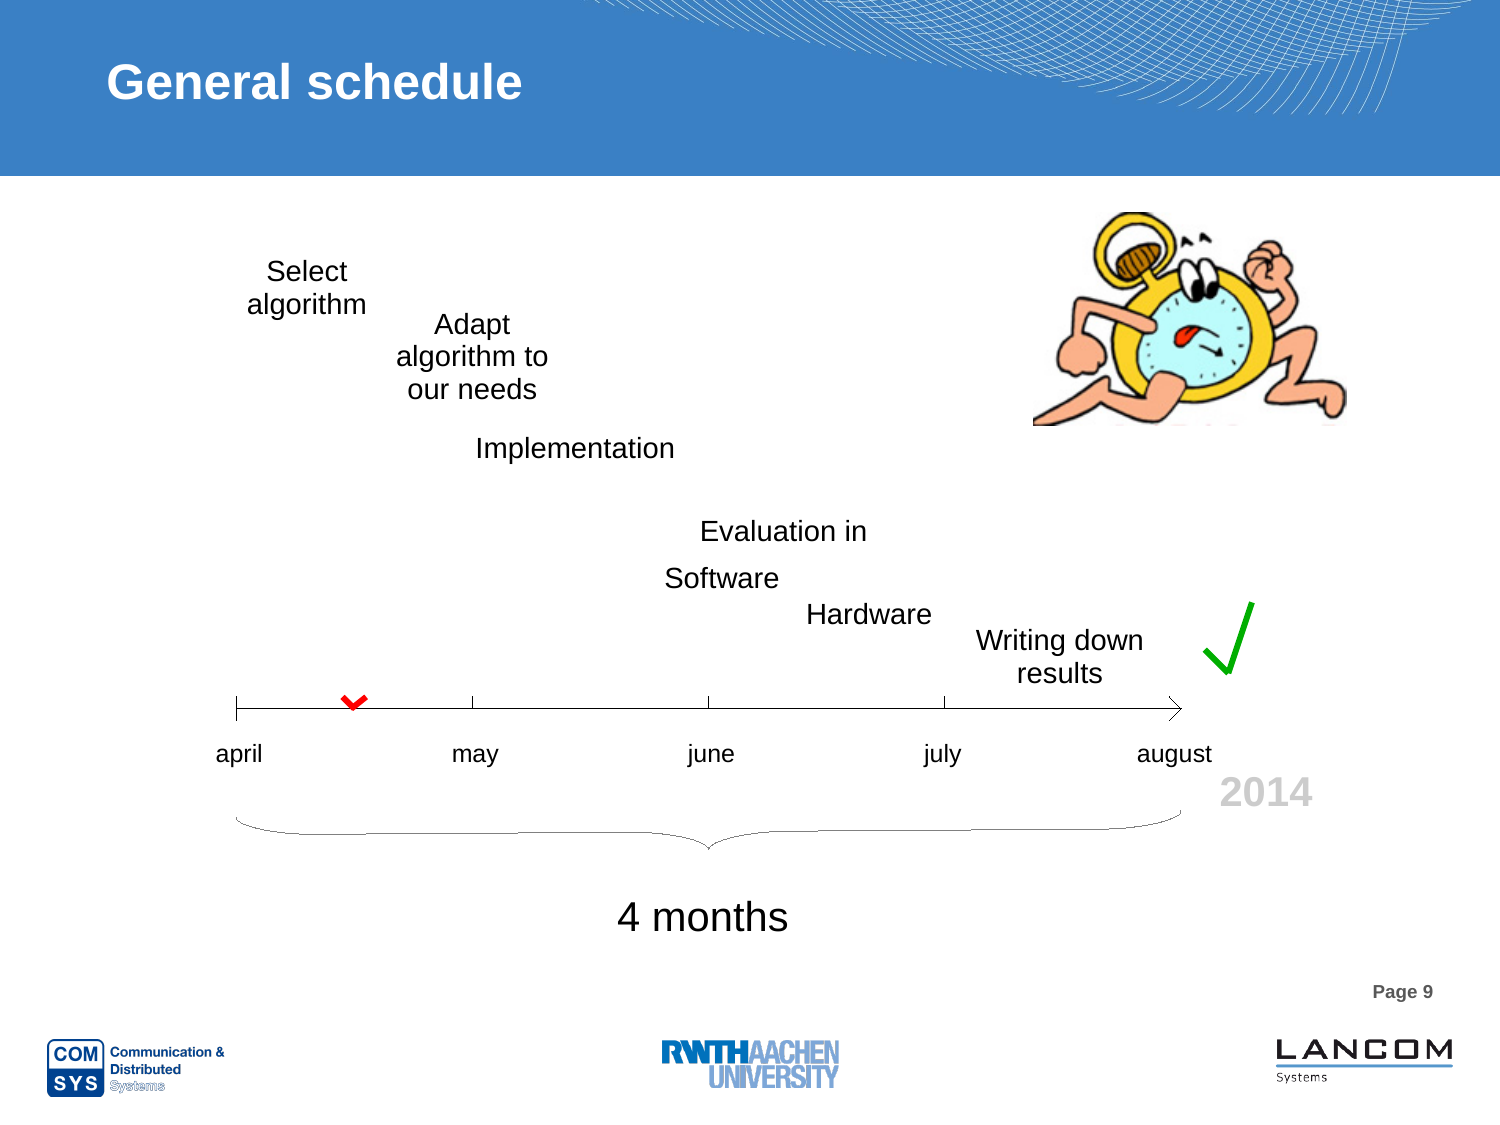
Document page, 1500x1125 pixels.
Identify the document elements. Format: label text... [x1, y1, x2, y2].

picture [1275, 1039, 1453, 1084]
text_box august [1122, 732, 1241, 776]
text_box 2014 [1204, 761, 1406, 823]
title General schedule [106, 35, 1176, 110]
text_box may [437, 732, 532, 776]
picture [0, 0, 1500, 176]
text_box 4 months [602, 885, 851, 948]
text_box july [909, 732, 1004, 776]
text_box Adapt algorithm to our needs [366, 300, 579, 414]
text_box Select algorithm [188, 248, 426, 329]
picture [1033, 212, 1347, 426]
text_box Writing down results [933, 616, 1188, 697]
text_box Implementation [460, 424, 721, 473]
text_box Evaluation in [685, 507, 922, 556]
text_box april [200, 732, 296, 776]
text_box Software [649, 555, 886, 603]
text_box june [673, 732, 768, 776]
text_box Hardware [791, 590, 1028, 638]
